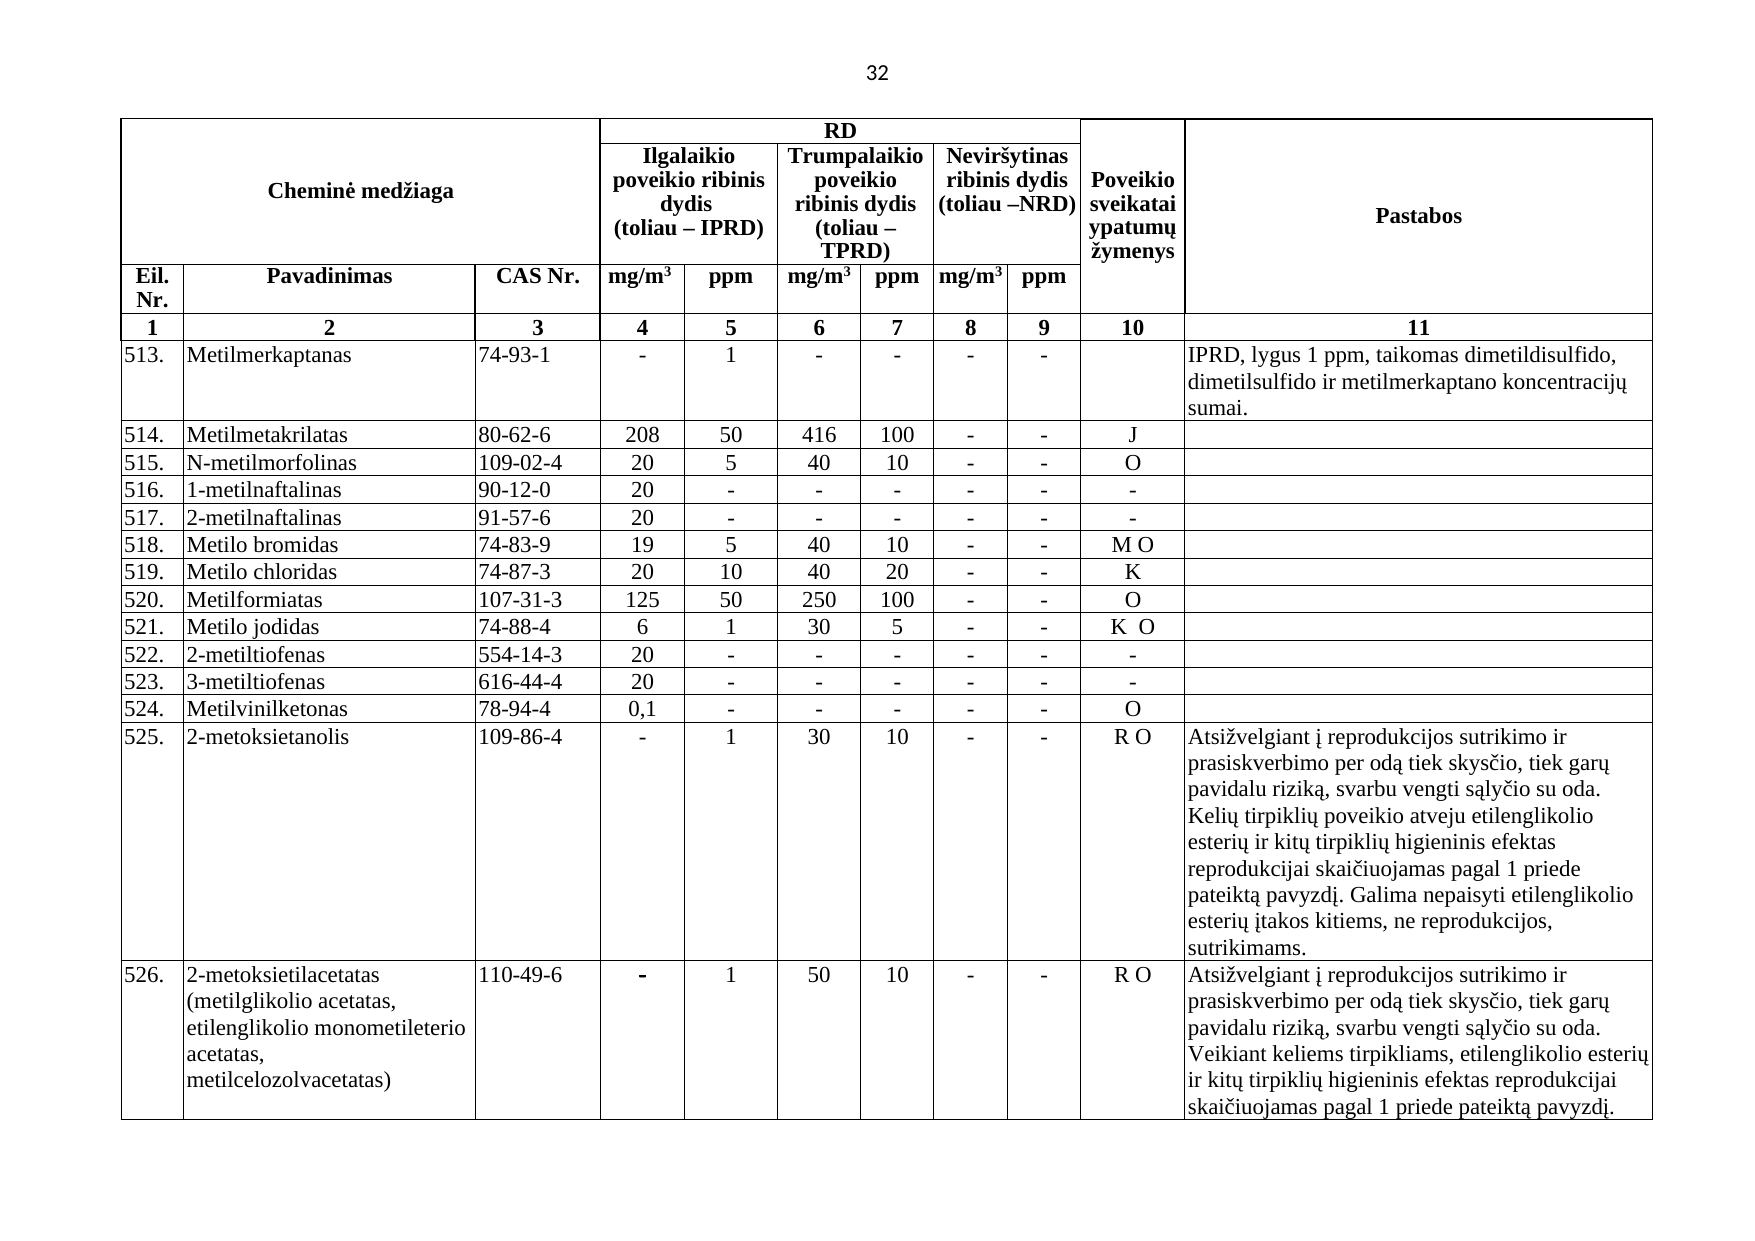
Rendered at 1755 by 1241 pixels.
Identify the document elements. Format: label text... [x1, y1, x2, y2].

table_cell - [934, 668, 1007, 694]
table_cell R O [1081, 961, 1184, 1119]
table_cell 522. [122, 641, 183, 667]
table_cell [1185, 476, 1652, 503]
table_cell 125 [601, 586, 684, 612]
table_cell 3 [476, 314, 599, 340]
table_cell - [1008, 586, 1080, 612]
table_cell 78-94-4 [476, 695, 600, 722]
table_cell - [778, 641, 860, 667]
table_cell 50 [778, 961, 860, 1119]
table_cell 9 [1008, 314, 1080, 340]
table_cell - [934, 559, 1007, 585]
table_cell - [1008, 476, 1080, 503]
table_cell 50 [685, 586, 777, 612]
table_cell 40 [778, 449, 860, 475]
table_cell 0,1 [601, 695, 684, 722]
table_cell 20 [601, 449, 684, 475]
table_cell 19 [601, 531, 684, 557]
table_cell 1-metilnaftalinas [184, 476, 475, 503]
table_cell 107-31-3 [476, 586, 600, 612]
table_cell 20 [861, 559, 933, 585]
table_cell ppm [1008, 265, 1080, 312]
table_cell [1185, 421, 1652, 448]
table_cell - [685, 668, 777, 694]
table_cell mg/m3 [601, 265, 684, 312]
table_cell J [1081, 421, 1184, 448]
table_cell 20 [601, 559, 684, 585]
table_cell 250 [778, 586, 860, 612]
table_cell - [934, 421, 1007, 448]
table_cell 100 [861, 586, 933, 612]
table_cell 516. [122, 476, 183, 503]
table_cell - [934, 641, 1007, 667]
table_cell CAS Nr. [476, 265, 599, 312]
table_cell K [1081, 559, 1184, 585]
table_cell - [1081, 668, 1184, 694]
table_cell 10 [861, 723, 933, 960]
table_header Cheminė medžiaga [122, 119, 599, 263]
table_cell Neviršytinas ribinis dydis (toliau –NRD) [934, 144, 1080, 263]
table_cell 2-metiltiofenas [184, 641, 475, 667]
table_cell IPRD, lygus 1 ppm, taikomas dimetildisulfido, dimetilsulfido ir metilmerkaptano koncentracijų sumai. [1185, 341, 1652, 420]
table_cell Metilmerkaptanas [184, 341, 475, 420]
table_cell 517. [122, 504, 183, 530]
table_cell 1 [685, 961, 777, 1119]
table_cell 4 [601, 314, 684, 340]
table_cell [1185, 449, 1652, 475]
table_cell - [861, 668, 933, 694]
table_cell 523. [122, 668, 183, 694]
table_header Poveikio sveikatai ypatumų žymenys [1081, 120, 1184, 312]
table_cell Pavadinimas [184, 265, 474, 312]
table_cell ppm [861, 265, 933, 312]
table_cell 40 [778, 531, 860, 557]
table_cell 5 [861, 613, 933, 639]
table_cell - [601, 341, 684, 420]
table_cell [1081, 341, 1184, 420]
table_cell - [1008, 449, 1080, 475]
table_cell - [778, 695, 860, 722]
table_cell - [685, 476, 777, 503]
table_cell [1185, 531, 1652, 557]
table_cell - [778, 504, 860, 530]
table_cell 518. [122, 531, 183, 557]
table_cell - [934, 476, 1007, 503]
table_cell 109-02-4 [476, 449, 600, 475]
table_cell 30 [778, 723, 860, 960]
table_cell 2-metoksietanolis [184, 723, 475, 960]
table_cell - [934, 695, 1007, 722]
table_cell 7 [861, 314, 933, 340]
table_cell 40 [778, 559, 860, 585]
table_cell Atsižvelgiant į reprodukcijos sutrikimo ir prasiskverbimo per odą tiek skysčio, tiek garų pavidalu riziką, svarbu vengti sąlyčio su oda. Kelių tirpiklių poveikio atveju etilenglikolio esterių ir kitų tirpiklių higieninis efektas reprodukcijai skaičiuojamas pagal 1 priede pateiktą pavyzdį. Galima nepaisyti etilenglikolio esterių įtakos kitiems, ne reprodukcijos, sutrikimams. [1185, 723, 1652, 960]
table_cell R O [1081, 723, 1184, 960]
table_cell - [1008, 641, 1080, 667]
table_cell - [1008, 723, 1080, 960]
table_cell 6 [778, 314, 860, 340]
table_cell 1 [685, 723, 777, 960]
table_cell - [934, 723, 1007, 960]
table_cell - [1008, 668, 1080, 694]
table_cell Ilgalaikio poveikio ribinis dydis (toliau – IPRD) [601, 144, 777, 263]
table_cell K O [1081, 613, 1184, 639]
table_cell 74-93-1 [476, 341, 600, 420]
table_cell 110-49-6 [476, 961, 600, 1119]
table_cell - [1008, 559, 1080, 585]
table_cell - [934, 341, 1007, 420]
table_cell 5 [685, 531, 777, 557]
table_cell - [778, 668, 860, 694]
table_cell - [601, 723, 684, 960]
table_cell [1185, 613, 1652, 639]
table_cell 6 [601, 613, 684, 639]
table_cell Metilo jodidas [184, 613, 475, 639]
table_cell 30 [778, 613, 860, 639]
table_cell [1185, 695, 1652, 722]
table_cell 20 [601, 641, 684, 667]
table_cell 74-88-4 [476, 613, 600, 639]
table_cell - [934, 449, 1007, 475]
table_cell 5 [685, 449, 777, 475]
table_cell [1185, 559, 1652, 585]
table_cell 524. [122, 695, 183, 722]
table_cell 1 [685, 613, 777, 639]
table_cell - [861, 504, 933, 530]
table_cell [1185, 504, 1652, 530]
table_cell - [861, 641, 933, 667]
table_cell - [861, 341, 933, 420]
table_cell - [1008, 341, 1080, 420]
table_cell O [1081, 695, 1184, 722]
table_cell 1 [122, 314, 183, 340]
table_cell 74-87-3 [476, 559, 600, 585]
table_cell 10 [861, 961, 933, 1119]
table_cell - [1008, 961, 1080, 1119]
table_cell 554-14-3 [476, 641, 600, 667]
table_cell 10 [861, 449, 933, 475]
table_cell mg/m3 [934, 265, 1007, 312]
table_cell - [934, 504, 1007, 530]
table_cell - [1008, 531, 1080, 557]
table_cell 2 [184, 314, 474, 340]
table_cell [1185, 641, 1652, 667]
table_cell - [1081, 476, 1184, 503]
table_cell - [778, 341, 860, 420]
table_cell - [1081, 641, 1184, 667]
table_cell [1185, 586, 1652, 612]
table_cell Trumpalaikio poveikio ribinis dydis (toliau –TPRD) [778, 144, 933, 263]
table_cell N-metilmorfolinas [184, 449, 475, 475]
table_cell 100 [861, 421, 933, 448]
table_cell - [861, 695, 933, 722]
table_cell Metilmetakrilatas [184, 421, 475, 448]
table_cell 90-12-0 [476, 476, 600, 503]
table_header Pastabos [1186, 120, 1652, 312]
table_cell 521. [122, 613, 183, 639]
table_cell 2-metoksietilacetatas (metilglikolio acetatas, etilenglikolio monometileterio acetatas, metilcelozolvacetatas) [184, 961, 475, 1119]
table_cell 74-83-9 [476, 531, 600, 557]
table_cell 514. [122, 421, 183, 448]
table_cell 515. [122, 449, 183, 475]
table_cell 20 [601, 504, 684, 530]
table_cell 50 [685, 421, 777, 448]
table_cell 513. [122, 341, 183, 420]
table_cell - [934, 531, 1007, 557]
table_cell 10 [1081, 314, 1184, 340]
table_cell Metilformiatas [184, 586, 475, 612]
table_cell 3-metiltiofenas [184, 668, 475, 694]
table_cell 91-57-6 [476, 504, 600, 530]
table_cell 20 [601, 476, 684, 503]
table_cell M O [1081, 531, 1184, 557]
table_cell - [1008, 613, 1080, 639]
table_cell - [861, 476, 933, 503]
table_cell 208 [601, 421, 684, 448]
table_cell 8 [934, 314, 1007, 340]
table_cell - [934, 586, 1007, 612]
table_cell 10 [685, 559, 777, 585]
table_cell - [934, 961, 1007, 1119]
table_cell Metilvinilketonas [184, 695, 475, 722]
table_cell O [1081, 449, 1184, 475]
table_cell 616-44-4 [476, 668, 600, 694]
table_cell - [601, 961, 684, 1119]
table_cell - [1008, 695, 1080, 722]
table_cell - [685, 504, 777, 530]
table_cell 525. [122, 723, 183, 960]
table_cell - [685, 695, 777, 722]
table_cell - [778, 476, 860, 503]
table_cell - [934, 613, 1007, 639]
table_cell ppm [685, 265, 777, 312]
table_cell 526. [122, 961, 183, 1119]
table_cell - [1008, 421, 1080, 448]
table_cell Metilo bromidas [184, 531, 475, 557]
table_cell [1185, 668, 1652, 694]
table_cell - [1081, 504, 1184, 530]
table_cell 5 [685, 314, 777, 340]
table_cell 520. [122, 586, 183, 612]
table_header RD [601, 119, 1080, 143]
table_cell O [1081, 586, 1184, 612]
table_cell Eil. Nr. [122, 265, 183, 312]
table_cell 416 [778, 421, 860, 448]
table_cell Metilo chloridas [184, 559, 475, 585]
table_cell 2-metilnaftalinas [184, 504, 475, 530]
table_cell 10 [861, 531, 933, 557]
table_cell 1 [685, 341, 777, 420]
table_cell 20 [601, 668, 684, 694]
table_cell Atsižvelgiant į reprodukcijos sutrikimo ir prasiskverbimo per odą tiek skysčio, tiek garų pavidalu riziką, svarbu vengti sąlyčio su oda. Veikiant keliems tirpikliams, etilenglikolio esterių ir kitų tirpiklių higieninis efektas reprodukcijai skaičiuojamas pagal 1 priede pateiktą pavyzdį. [1185, 961, 1652, 1119]
table_cell 109-86-4 [476, 723, 600, 960]
table_cell - [685, 641, 777, 667]
table_cell mg/m3 [778, 265, 860, 312]
table_cell 11 [1185, 314, 1652, 340]
table_cell 80-62-6 [476, 421, 600, 448]
table_cell 519. [122, 559, 183, 585]
table_cell - [1008, 504, 1080, 530]
